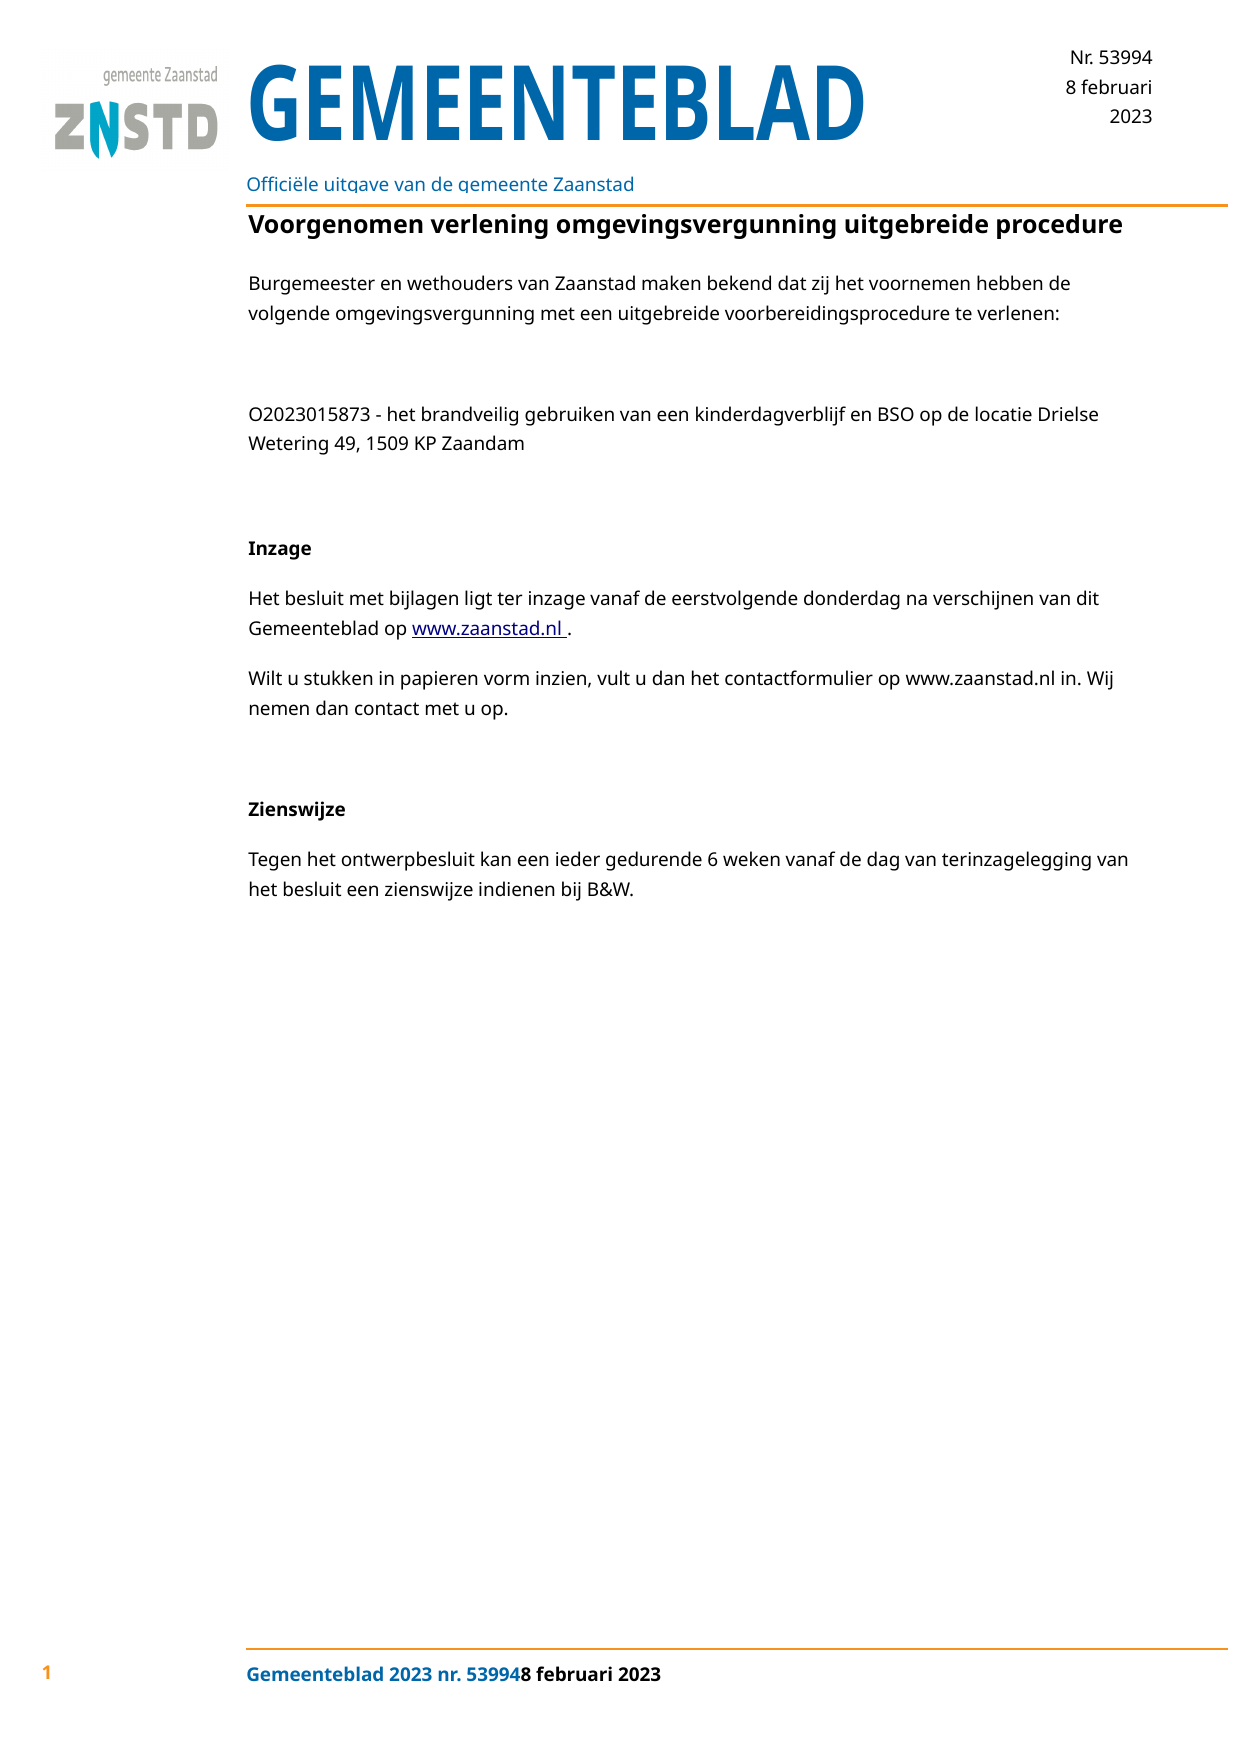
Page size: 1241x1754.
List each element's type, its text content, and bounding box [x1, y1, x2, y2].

text Voorgenomen verlening omgevingsvergunning uitgebreide procedure [248, 207, 1152, 241]
picture [41, 47, 231, 172]
text Het besluit met bijlagen ligt ter inzage vanaf de eerstvolgende donderdag na verschijnen van dit Gemeenteblad op www.zaanstad.nl . [248, 586, 1152, 641]
text Burgemeester en wethouders van Zaanstad maken bekend dat zij het voornemen hebben de volgende omgevingsvergunning met een uitgebreide voorbereidingsprocedure te verlenen: [248, 270, 1152, 326]
text Inzage [248, 535, 1152, 561]
text Tegen het ontwerpbesluit kan een ieder gedurende 6 weken vanaf de dag van terinzagelegging van het besluit een zienswijze indienen bij B&W. [248, 846, 1152, 902]
text Wilt u stukken in papieren vorm inzien, vult u dan het contactformulier op www.zaanstad.nl in. Wij nemen dan contact met u op. [248, 666, 1152, 721]
text O2023015873 - het brandveilig gebruiken van een kinderdagverblijf en BSO op de locatie Drielse Wetering 49, 1509 KP Zaandam [248, 401, 1152, 456]
text ﻿ [248, 481, 1152, 510]
text Zienswijze [248, 796, 1152, 822]
